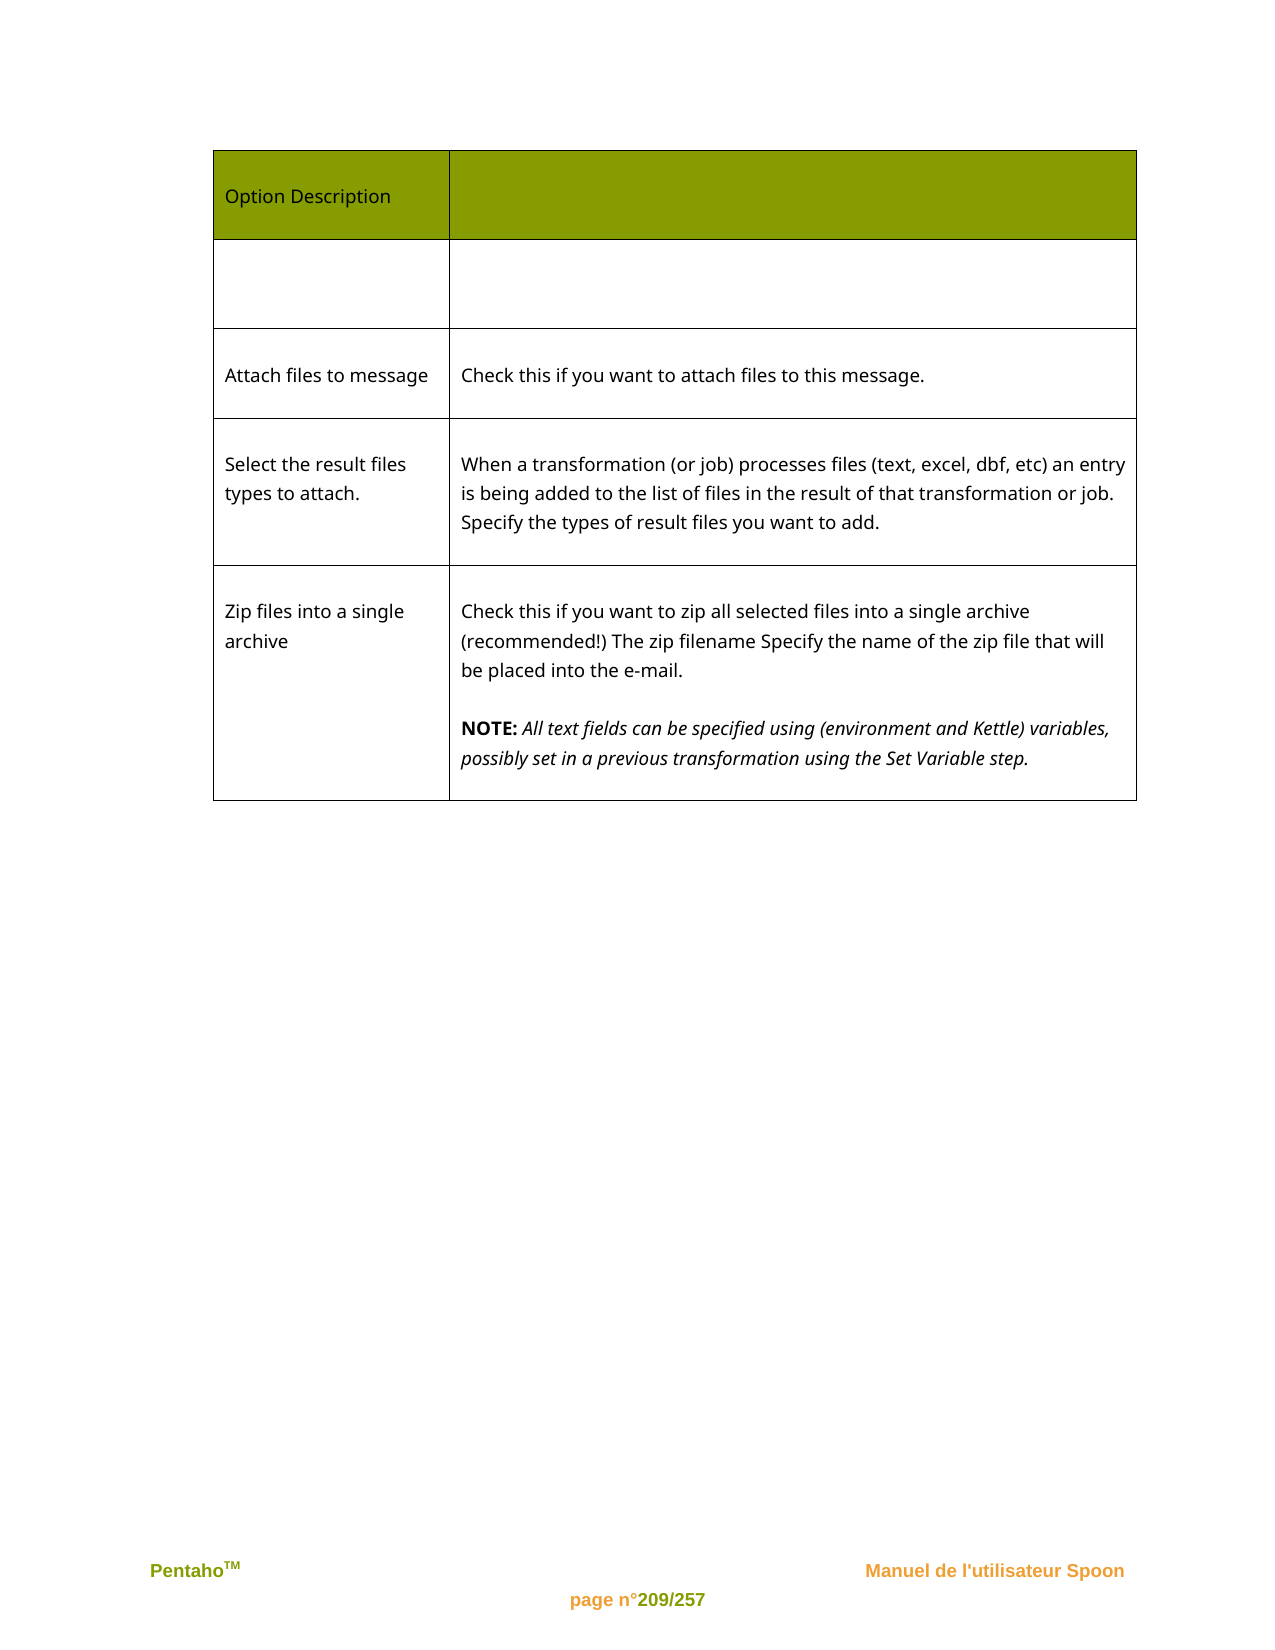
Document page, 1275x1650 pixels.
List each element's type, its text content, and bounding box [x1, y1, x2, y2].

table_cell Check this if you want to zip all selected files into a single archive (recommended!) The zip filename Specify the name of the zip file that will be placed into the e-mail. NOTE: All text fields can be specified using (environment and Kettle) variables, possibly set in a previous transformation using the Set Variable step. [450, 566, 1136, 800]
table_header Option Description [214, 151, 449, 239]
table_cell Check this if you want to attach files to this message. [450, 329, 1136, 417]
table_cell Zip files into a single archive [214, 566, 449, 800]
table_header [450, 151, 1136, 239]
table_cell Select the result files types to attach. [214, 419, 449, 565]
table_cell Attach files to message [214, 329, 449, 417]
table_cell [450, 240, 1136, 328]
table_cell When a transformation (or job) processes files (text, excel, dbf, etc) an entry is being added to the list of files in the result of that transformation or job. Specify the types of result files you want to add. [450, 419, 1136, 565]
table_cell [214, 240, 449, 328]
